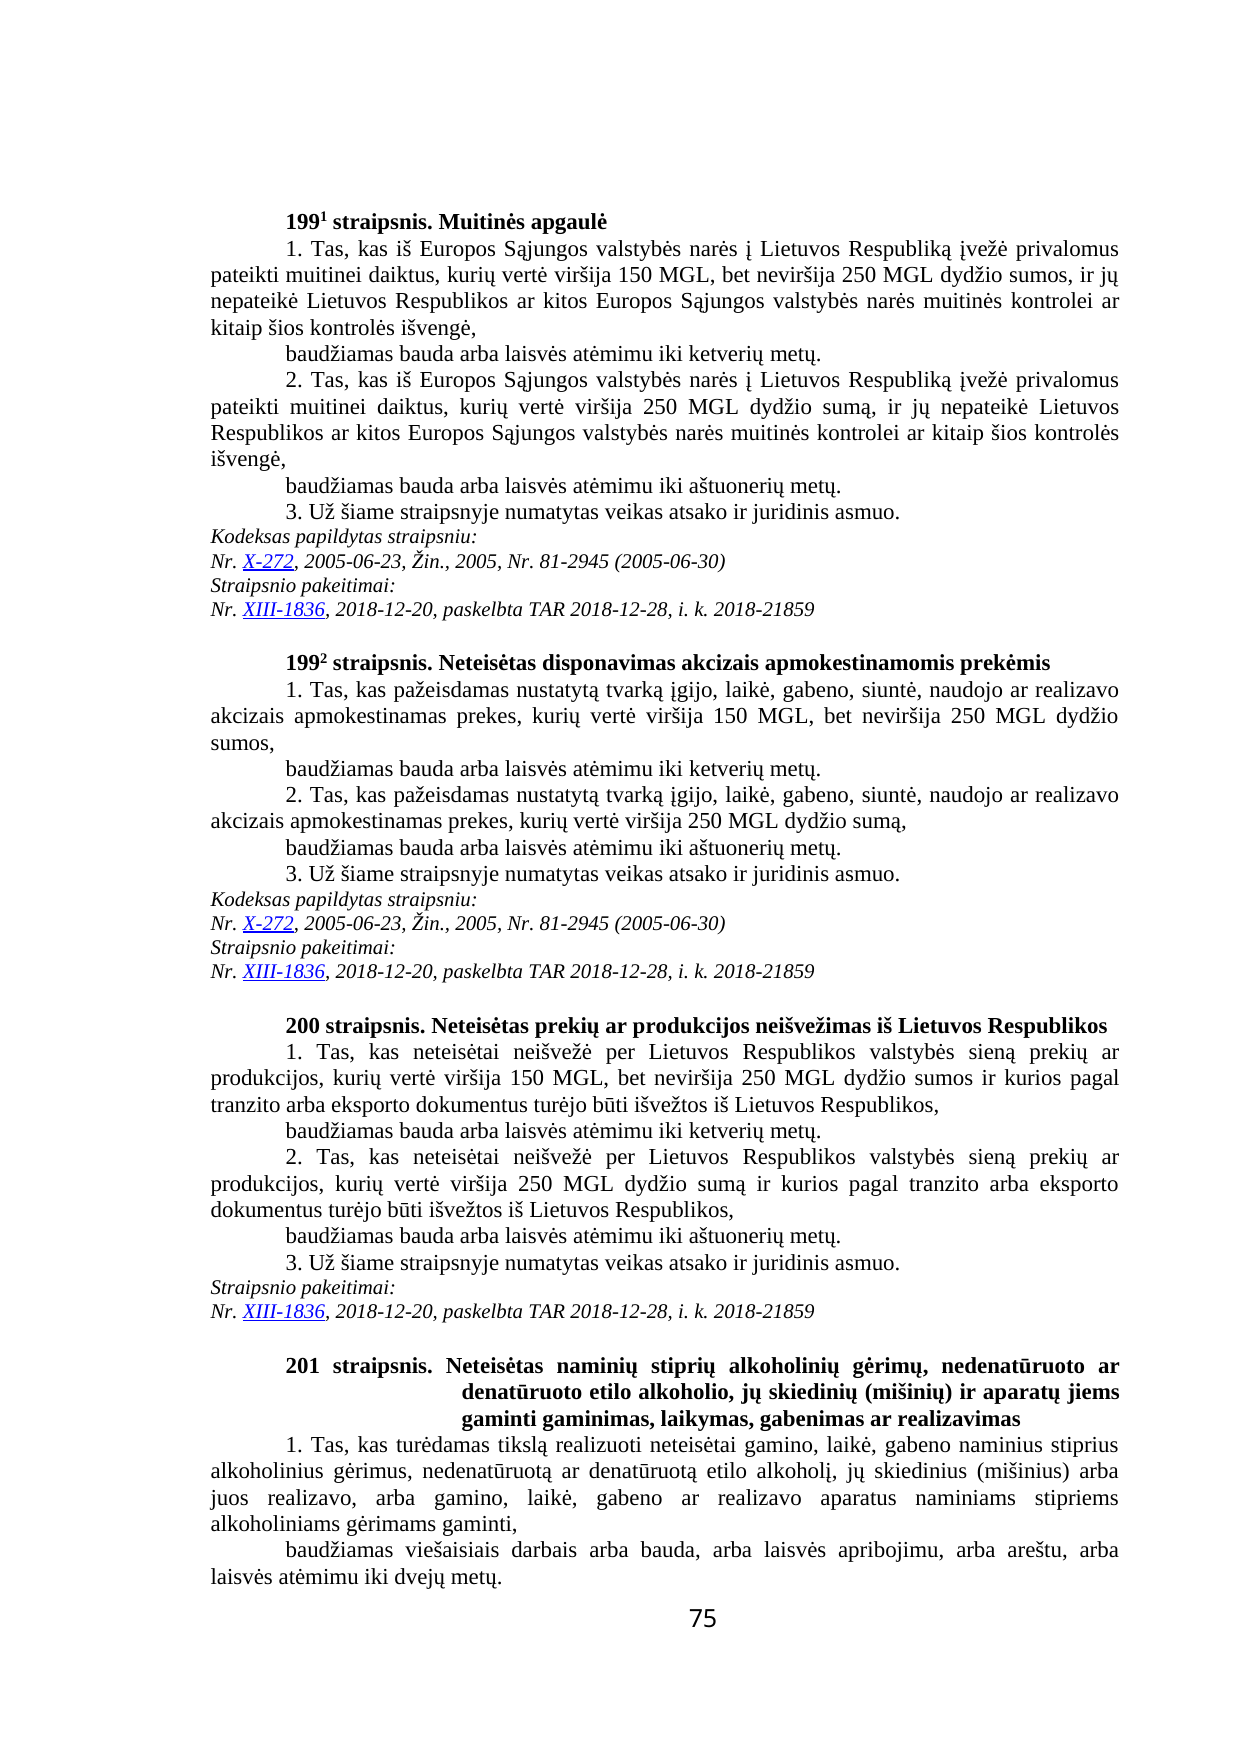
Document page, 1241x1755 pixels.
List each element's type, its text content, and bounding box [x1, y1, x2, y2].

text Nr. XIII-1836, 2018-12-20, paskelbta TAR 2018-12-28, i. k. 2018-21859 [210, 597, 1120, 621]
text Nr. XIII-1836, 2018-12-20, paskelbta TAR 2018-12-28, i. k. 2018-21859 [210, 959, 1120, 983]
text baudžiamas bauda arba laisvės atėmimu iki aštuonerių metų. [210, 472, 1120, 498]
text 200 straipsnis. Neteisėtas prekių ar produkcijos neišvežimas iš Lietuvos Respublikos [285, 1012, 1120, 1038]
text Straipsnio pakeitimai: [210, 1275, 1120, 1299]
text Kodeksas papildytas straipsniu: [210, 524, 1120, 548]
text Straipsnio pakeitimai: [210, 573, 1120, 597]
text baudžiamas bauda arba laisvės atėmimu iki ketverių metų. [210, 340, 1120, 366]
text 201 straipsnis. Neteisėtas naminių stiprių alkoholinių gėrimų, nedenatūruoto ar denatūruoto etilo alkoholio, jų skiedinių (mišinių) ir aparatų jiems gaminti gaminimas, laikymas, gabenimas ar realizavimas [285, 1352, 1120, 1431]
text 2. Tas, kas iš Europos Sąjungos valstybės narės į Lietuvos Respubliką įvežė privalomus pateikti muitinei daiktus, kurių vertė viršija 250 MGL dydžio sumą, ir jų nepateikė Lietuvos Respublikos ar kitos Europos Sąjungos valstybės narės muitinės kontrolei ar kitaip šios kontrolės išvengė, [210, 366, 1120, 472]
text 3. Už šiame straipsnyje numatytas veikas atsako ir juridinis asmuo. [210, 860, 1120, 887]
text 1. Tas, kas neteisėtai neišvežė per Lietuvos Respublikos valstybės sieną prekių ar produkcijos, kurių vertė viršija 150 MGL, bet neviršija 250 MGL dydžio sumos ir kurios pagal tranzito arba eksporto dokumentus turėjo būti išvežtos iš Lietuvos Respublikos, [210, 1038, 1120, 1117]
text 2. Tas, kas neteisėtai neišvežė per Lietuvos Respublikos valstybės sieną prekių ar produkcijos, kurių vertė viršija 250 MGL dydžio sumą ir kurios pagal tranzito arba eksporto dokumentus turėjo būti išvežtos iš Lietuvos Respublikos, [210, 1143, 1120, 1222]
text Straipsnio pakeitimai: [210, 935, 1120, 959]
text 1. Tas, kas pažeisdamas nustatytą tvarką įgijo, laikė, gabeno, siuntė, naudojo ar realizavo akcizais apmokestinamas prekes, kurių vertė viršija 150 MGL, bet neviršija 250 MGL dydžio sumos, [210, 676, 1120, 755]
text baudžiamas bauda arba laisvės atėmimu iki aštuonerių metų. [210, 834, 1120, 860]
text baudžiamas bauda arba laisvės atėmimu iki ketverių metų. [210, 755, 1120, 781]
text 3. Už šiame straipsnyje numatytas veikas atsako ir juridinis asmuo. [210, 1249, 1120, 1275]
text Kodeksas papildytas straipsniu: [210, 887, 1120, 911]
text 1. Tas, kas iš Europos Sąjungos valstybės narės į Lietuvos Respubliką įvežė privalomus pateikti muitinei daiktus, kurių vertė viršija 150 MGL, bet neviršija 250 MGL dydžio sumos, ir jų nepateikė Lietuvos Respublikos ar kitos Europos Sąjungos valstybės narės muitinės kontrolei ar kitaip šios kontrolės išvengė, [210, 234, 1120, 340]
text 1991 straipsnis. Muitinės apgaulė [210, 208, 1120, 234]
text baudžiamas bauda arba laisvės atėmimu iki aštuonerių metų. [210, 1222, 1120, 1249]
text Nr. X-272, 2005-06-23, Žin., 2005, Nr. 81-2945 (2005-06-30) [210, 911, 1120, 935]
text 3. Už šiame straipsnyje numatytas veikas atsako ir juridinis asmuo. [210, 498, 1120, 524]
text 1. Tas, kas turėdamas tikslą realizuoti neteisėtai gamino, laikė, gabeno naminius stiprius alkoholinius gėrimus, nedenatūruotą ar denatūruotą etilo alkoholį, jų skiedinius (mišinius) arba juos realizavo, arba gamino, laikė, gabeno ar realizavo aparatus naminiams stipriems alkoholiniams gėrimams gaminti, [210, 1431, 1120, 1537]
text Nr. XIII-1836, 2018-12-20, paskelbta TAR 2018-12-28, i. k. 2018-21859 [210, 1299, 1120, 1323]
text baudžiamas bauda arba laisvės atėmimu iki ketverių metų. [210, 1117, 1120, 1143]
text 1992 straipsnis. Neteisėtas disponavimas akcizais apmokestinamomis prekėmis [210, 649, 1120, 676]
text 2. Tas, kas pažeisdamas nustatytą tvarką įgijo, laikė, gabeno, siuntė, naudojo ar realizavo akcizais apmokestinamas prekes, kurių vertė viršija 250 MGL dydžio sumą, [210, 781, 1120, 834]
text baudžiamas viešaisiais darbais arba bauda, arba laisvės apribojimu, arba areštu, arba laisvės atėmimu iki dvejų metų. [210, 1537, 1120, 1589]
text Nr. X-272, 2005-06-23, Žin., 2005, Nr. 81-2945 (2005-06-30) [210, 548, 1120, 573]
